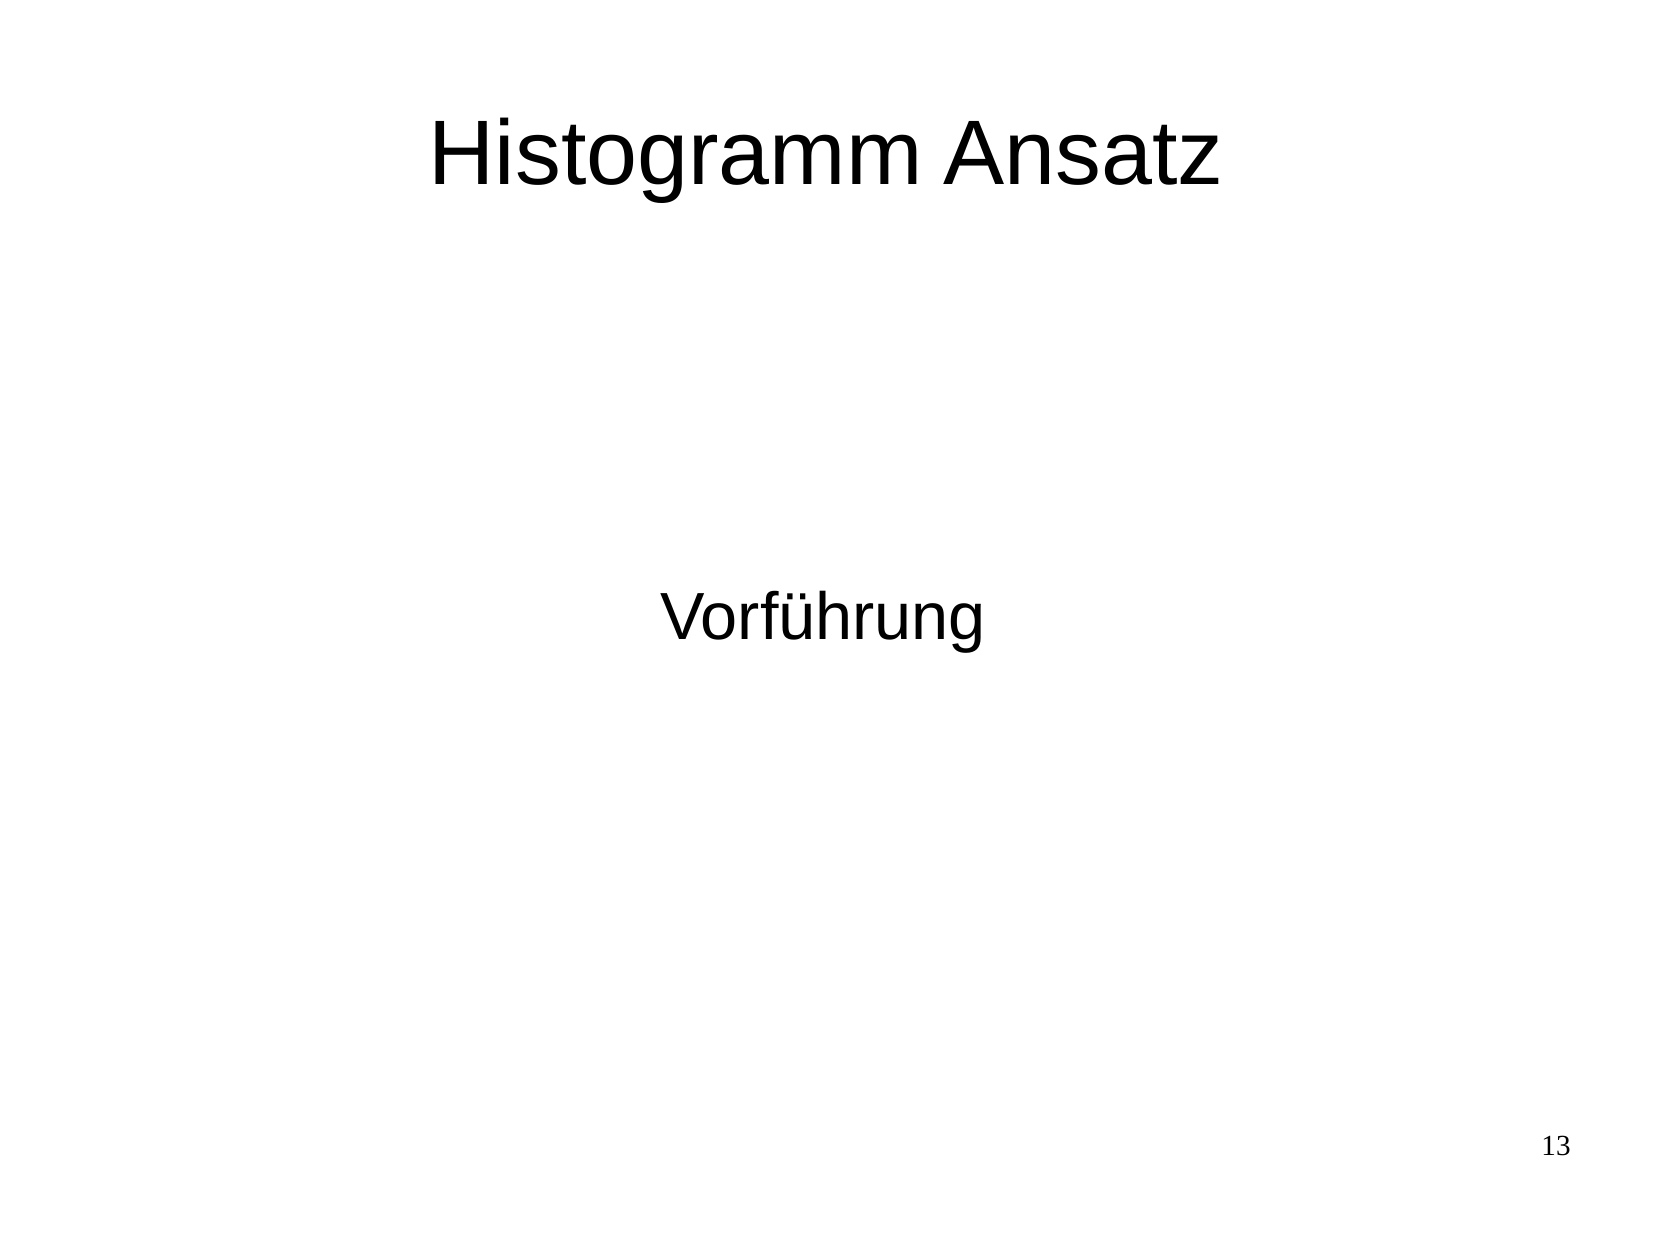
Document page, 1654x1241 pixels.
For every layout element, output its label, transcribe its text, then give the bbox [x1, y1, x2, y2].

list Vorführung [660, 579, 994, 661]
title Histogramm Ansatz [82, 49, 1571, 257]
